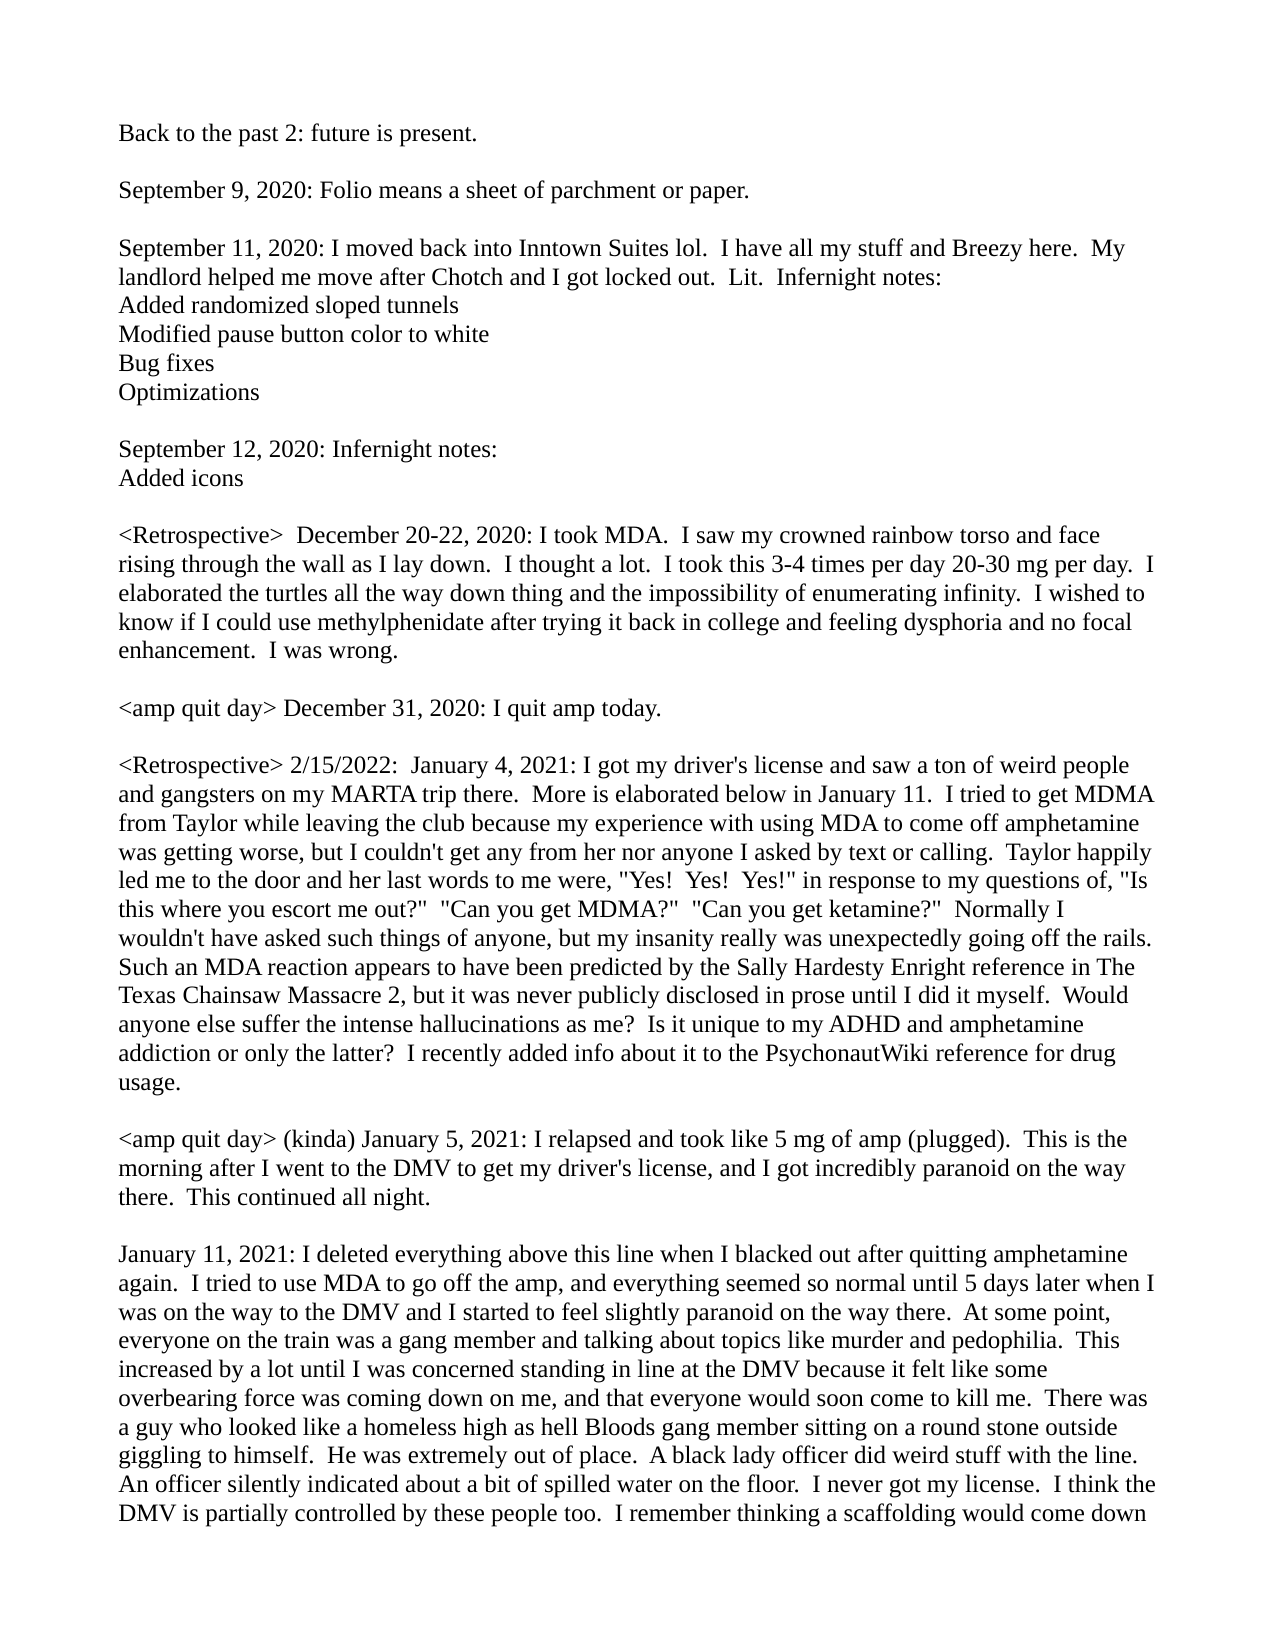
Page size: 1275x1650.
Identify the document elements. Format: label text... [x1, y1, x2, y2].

text Modified pause button color to white [118, 319, 1157, 348]
text September 12, 2020: Infernight notes: [118, 434, 1157, 463]
text <amp quit day> (kinda) January 5, 2021: I relapsed and took like 5 mg of amp (plugged). This is the morning after I went to the DMV to get my driver's license, and I got incredibly paranoid on the way there. This continued all night. [118, 1124, 1157, 1211]
text Added randomized sloped tunnels [118, 291, 1157, 319]
text Back to the past 2: future is present. [118, 118, 1157, 147]
text September 9, 2020: Folio means a sheet of parchment or paper. [118, 176, 1157, 204]
text Added icons [118, 463, 1157, 492]
text January 11, 2021: I deleted everything above this line when I blacked out after quitting amphetamine again. I tried to use MDA to go off the amp, and everything seemed so normal until 5 days later when I was on the way to the DMV and I started to feel slightly paranoid on the way there. At some point, everyone on the train was a gang member and talking about topics like murder and pedophilia. This increased by a lot until I was concerned standing in line at the DMV because it felt like some overbearing force was coming down on me, and that everyone would soon come to kill me. There was a guy who looked like a homeless high as hell Bloods gang member sitting on a round stone outside giggling to himself. He was extremely out of place. A black lady officer did weird stuff with the line. An officer silently indicated about a bit of spilled water on the floor. I never got my license. I think the DMV is partially controlled by these people too. I remember thinking a scaffolding would come down [118, 1239, 1157, 1527]
text <Retrospective> 2/15/2022: January 4, 2021: I got my driver's license and saw a ton of weird people and gangsters on my MARTA trip there. More is elaborated below in January 11. I tried to get MDMA from Taylor while leaving the club because my experience with using MDA to come off amphetamine was getting worse, but I couldn't get any from her nor anyone I asked by text or calling. Taylor happily led me to the door and her last words to me were, "Yes! Yes! Yes!" in response to my questions of, "Is this where you escort me out?" "Can you get MDMA?" "Can you get ketamine?" Normally I wouldn't have asked such things of anyone, but my insanity really was unexpectedly going off the rails. Such an MDA reaction appears to have been predicted by the Sally Hardesty Enright reference in The Texas Chainsaw Massacre 2, but it was never publicly disclosed in prose until I did it myself. Would anyone else suffer the intense hallucinations as me? Is it unique to my ADHD and amphetamine addiction or only the latter? I recently added info about it to the PsychonautWiki reference for drug usage. [118, 751, 1157, 1096]
text <Retrospective> December 20-22, 2020: I took MDA. I saw my crowned rainbow torso and face rising through the wall as I lay down. I thought a lot. I took this 3-4 times per day 20-30 mg per day. I elaborated the turtles all the way down thing and the impossibility of enumerating infinity. I wished to know if I could use methylphenidate after trying it back in college and feeling dysphoria and no focal enhancement. I was wrong. [118, 521, 1157, 664]
text September 11, 2020: I moved back into Inntown Suites lol. I have all my stuff and Breezy here. My landlord helped me move after Chotch and I got locked out. Lit. Infernight notes: [118, 233, 1157, 291]
text Optimizations [118, 377, 1157, 406]
text Bug fixes [118, 348, 1157, 377]
text <amp quit day> December 31, 2020: I quit amp today. [118, 693, 1157, 722]
